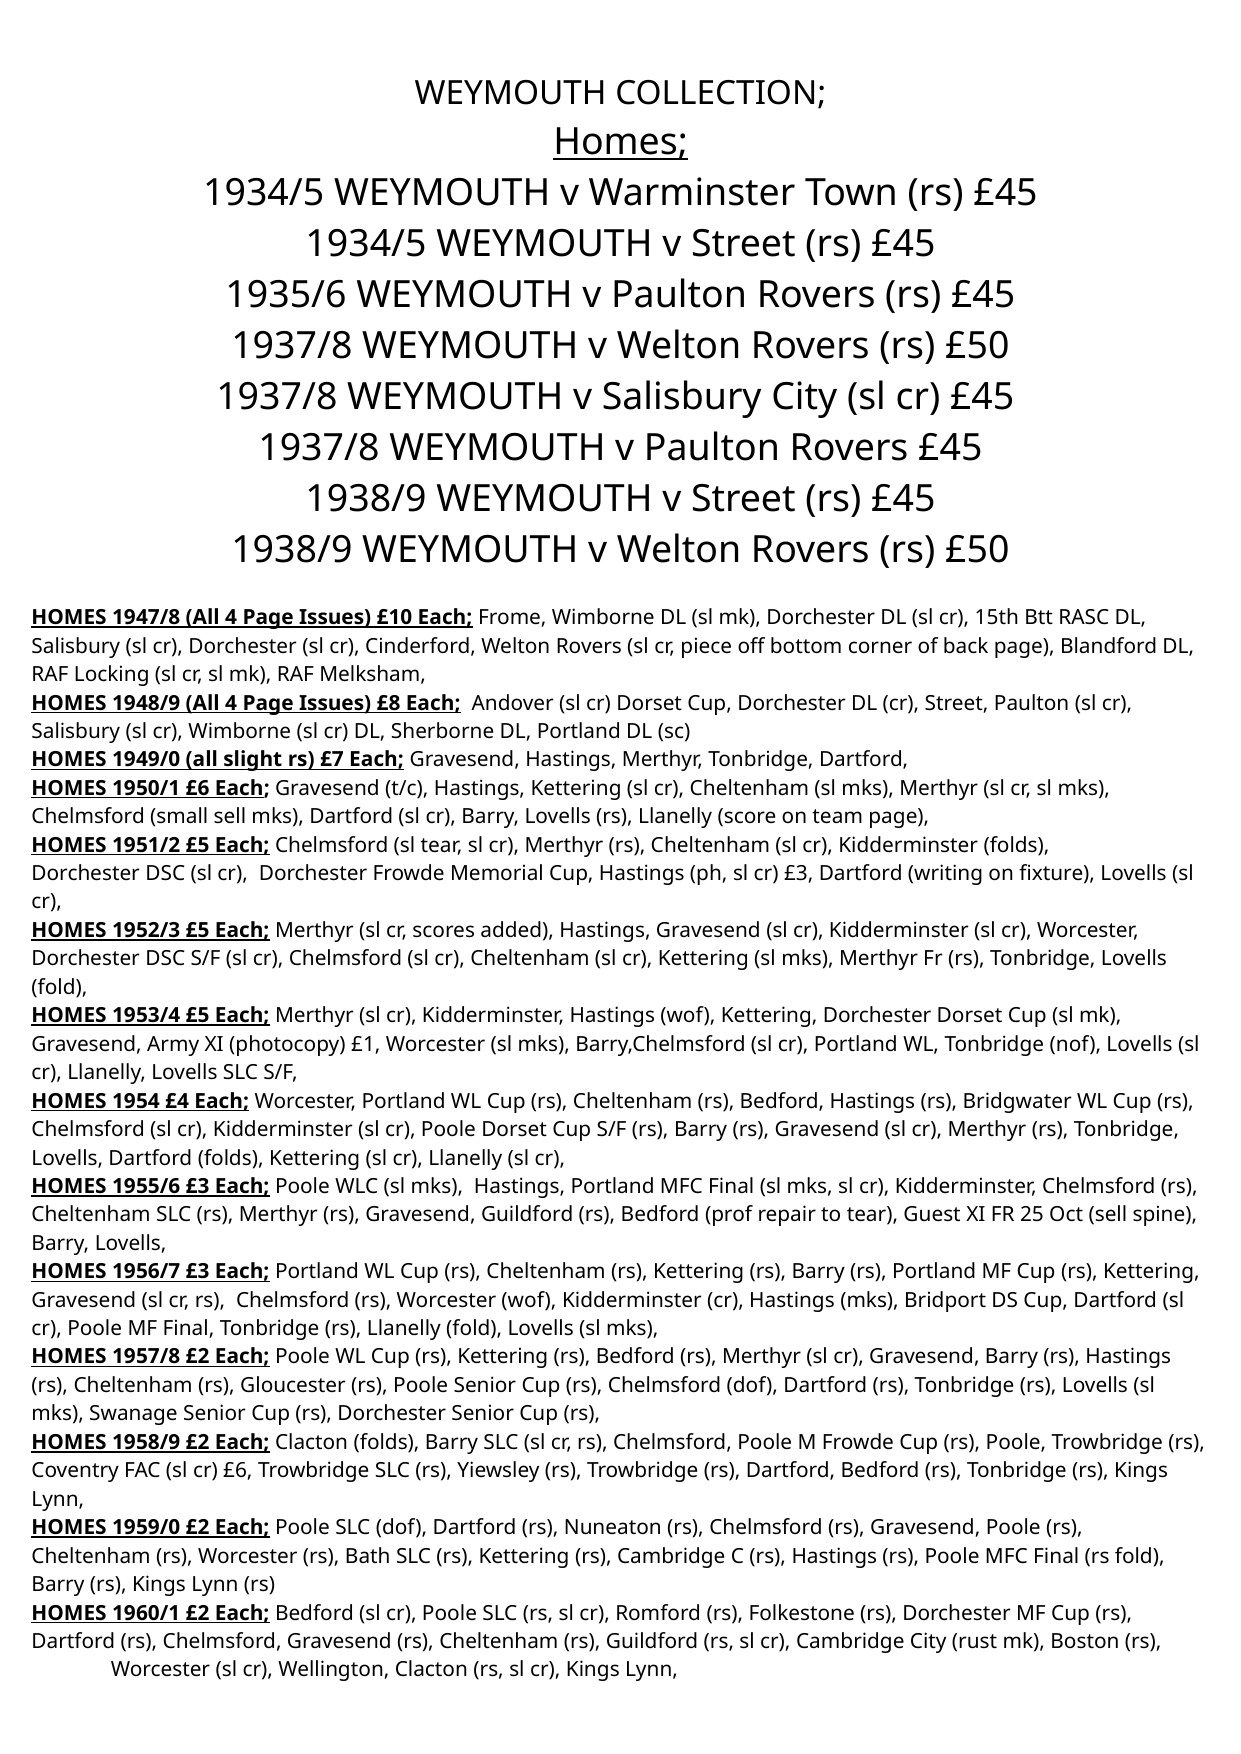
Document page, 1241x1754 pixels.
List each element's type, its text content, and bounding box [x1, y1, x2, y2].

text Homes; [31, 114, 1209, 166]
text 1938/9 WEYMOUTH v Welton Rovers (rs) £50 [31, 523, 1209, 574]
text WEYMOUTH COLLECTION; [31, 69, 1209, 114]
text HOMES 1950/1 £6 Each; Gravesend (t/c), Hastings, Kettering (sl cr), Cheltenham (sl mks), Merthyr (sl cr, sl mks), [31, 773, 1209, 801]
text Barry (rs), Kings Lynn (rs) [31, 1569, 1209, 1598]
text Salisbury (sl cr), Wimborne (sl cr) DL, Sherborne DL, Portland DL (sc) [31, 716, 1209, 744]
text Chelmsford (sl cr), Kidderminster (sl cr), Poole Dorset Cup S/F (rs), Barry (rs), Gravesend (sl cr), Merthyr (rs), Tonbridge, Lovells, Dartford (folds), Kettering (sl cr), Llanelly (sl cr), [31, 1114, 1209, 1171]
text Chelmsford (small sell mks), Dartford (sl cr), Barry, Lovells (rs), Llanelly (score on team page), [31, 801, 1209, 830]
text HOMES 1949/0 (all slight rs) £7 Each; Gravesend, Hastings, Merthyr, Tonbridge, Dartford, [31, 744, 1209, 773]
text HOMES 1953/4 £5 Each; Merthyr (sl cr), Kidderminster, Hastings (wof), Kettering, Dorchester Dorset Cup (sl mk), Gravesend, Army XI (photocopy) £1, Worcester (sl mks), Barry,Chelmsford (sl cr), Portland WL, Tonbridge (nof), Lovells (sl cr), Llanelly, Lovells SLC S/F, [31, 1000, 1209, 1086]
text 1934/5 WEYMOUTH v Street (rs) £45 [31, 217, 1209, 268]
text HOMES 1958/9 £2 Each; Clacton (folds), Barry SLC (sl cr, rs), Chelmsford, Poole M Frowde Cup (rs), Poole, Trowbridge (rs), Coventry FAC (sl cr) £6, Trowbridge SLC (rs), Yiewsley (rs), Trowbridge (rs), Dartford, Bedford (rs), Tonbridge (rs), Kings Lynn, [31, 1427, 1209, 1512]
text Dorchester DSC S/F (sl cr), Chelmsford (sl cr), Cheltenham (sl cr), Kettering (sl mks), Merthyr Fr (rs), Tonbridge, Lovells (fold), [31, 943, 1209, 1000]
text HOMES 1951/2 £5 Each; Chelmsford (sl tear, sl cr), Merthyr (rs), Cheltenham (sl cr), Kidderminster (folds), [31, 830, 1209, 858]
text Dartford (rs), Chelmsford, Gravesend (rs), Cheltenham (rs), Guildford (rs, sl cr), Cambridge City (rust mk), Boston (rs), Worcester (sl cr), Wellington, Clacton (rs, sl cr), Kings Lynn, [31, 1626, 1209, 1683]
text HOMES 1954 £4 Each; Worcester, Portland WL Cup (rs), Cheltenham (rs), Bedford, Hastings (rs), Bridgwater WL Cup (rs), [31, 1086, 1209, 1114]
text 1937/8 WEYMOUTH v Paulton Rovers £45 [31, 421, 1209, 472]
text Cheltenham (rs), Worcester (rs), Bath SLC (rs), Kettering (rs), Cambridge C (rs), Hastings (rs), Poole MFC Final (rs fold), [31, 1541, 1209, 1569]
text HOMES 1960/1 £2 Each; Bedford (sl cr), Poole SLC (rs, sl cr), Romford (rs), Folkestone (rs), Dorchester MF Cup (rs), [31, 1598, 1209, 1626]
text HOMES 1956/7 £3 Each; Portland WL Cup (rs), Cheltenham (rs), Kettering (rs), Barry (rs), Portland MF Cup (rs), Kettering, Gravesend (sl cr, rs), Chelmsford (rs), Worcester (wof), Kidderminster (cr), Hastings (mks), Bridport DS Cup, Dartford (sl cr), Poole MF Final, Tonbridge (rs), Llanelly (fold), Lovells (sl mks), [31, 1256, 1209, 1342]
text 1935/6 WEYMOUTH v Paulton Rovers (rs) £45 [31, 268, 1209, 319]
text Dorchester DSC (sl cr), Dorchester Frowde Memorial Cup, Hastings (ph, sl cr) £3, Dartford (writing on fixture), Lovells (sl cr), [31, 858, 1209, 915]
text 1934/5 WEYMOUTH v Warminster Town (rs) £45 [31, 166, 1209, 217]
text RAF Locking (sl cr, sl mk), RAF Melksham, [31, 659, 1209, 688]
text 1937/8 WEYMOUTH v Welton Rovers (rs) £50 [31, 319, 1209, 370]
text HOMES 1957/8 £2 Each; Poole WL Cup (rs), Kettering (rs), Bedford (rs), Merthyr (sl cr), Gravesend, Barry (rs), Hastings (rs), Cheltenham (rs), Gloucester (rs), Poole Senior Cup (rs), Chelmsford (dof), Dartford (rs), Tonbridge (rs), Lovells (sl mks), Swanage Senior Cup (rs), Dorchester Senior Cup (rs), [31, 1342, 1209, 1427]
text 1938/9 WEYMOUTH v Street (rs) £45 [31, 472, 1209, 523]
text HOMES 1959/0 £2 Each; Poole SLC (dof), Dartford (rs), Nuneaton (rs), Chelmsford (rs), Gravesend, Poole (rs), [31, 1512, 1209, 1541]
text HOMES 1948/9 (All 4 Page Issues) £8 Each; Andover (sl cr) Dorset Cup, Dorchester DL (cr), Street, Paulton (sl cr), [31, 688, 1209, 716]
text 1937/8 WEYMOUTH v Salisbury City (sl cr) £45 [31, 370, 1209, 421]
text HOMES 1952/3 £5 Each; Merthyr (sl cr, scores added), Hastings, Gravesend (sl cr), Kidderminster (sl cr), Worcester, [31, 915, 1209, 943]
text HOMES 1947/8 (All 4 Page Issues) £10 Each; Frome, Wimborne DL (sl mk), Dorchester DL (sl cr), 15th Btt RASC DL, [31, 602, 1209, 631]
text Salisbury (sl cr), Dorchester (sl cr), Cinderford, Welton Rovers (sl cr, piece off bottom corner of back page), Blandford DL, [31, 631, 1209, 659]
text HOMES 1955/6 £3 Each; Poole WLC (sl mks), Hastings, Portland MFC Final (sl mks, sl cr), Kidderminster, Chelmsford (rs), Cheltenham SLC (rs), Merthyr (rs), Gravesend, Guildford (rs), Bedford (prof repair to tear), Guest XI FR 25 Oct (sell spine), Barry, Lovells, [31, 1171, 1209, 1256]
